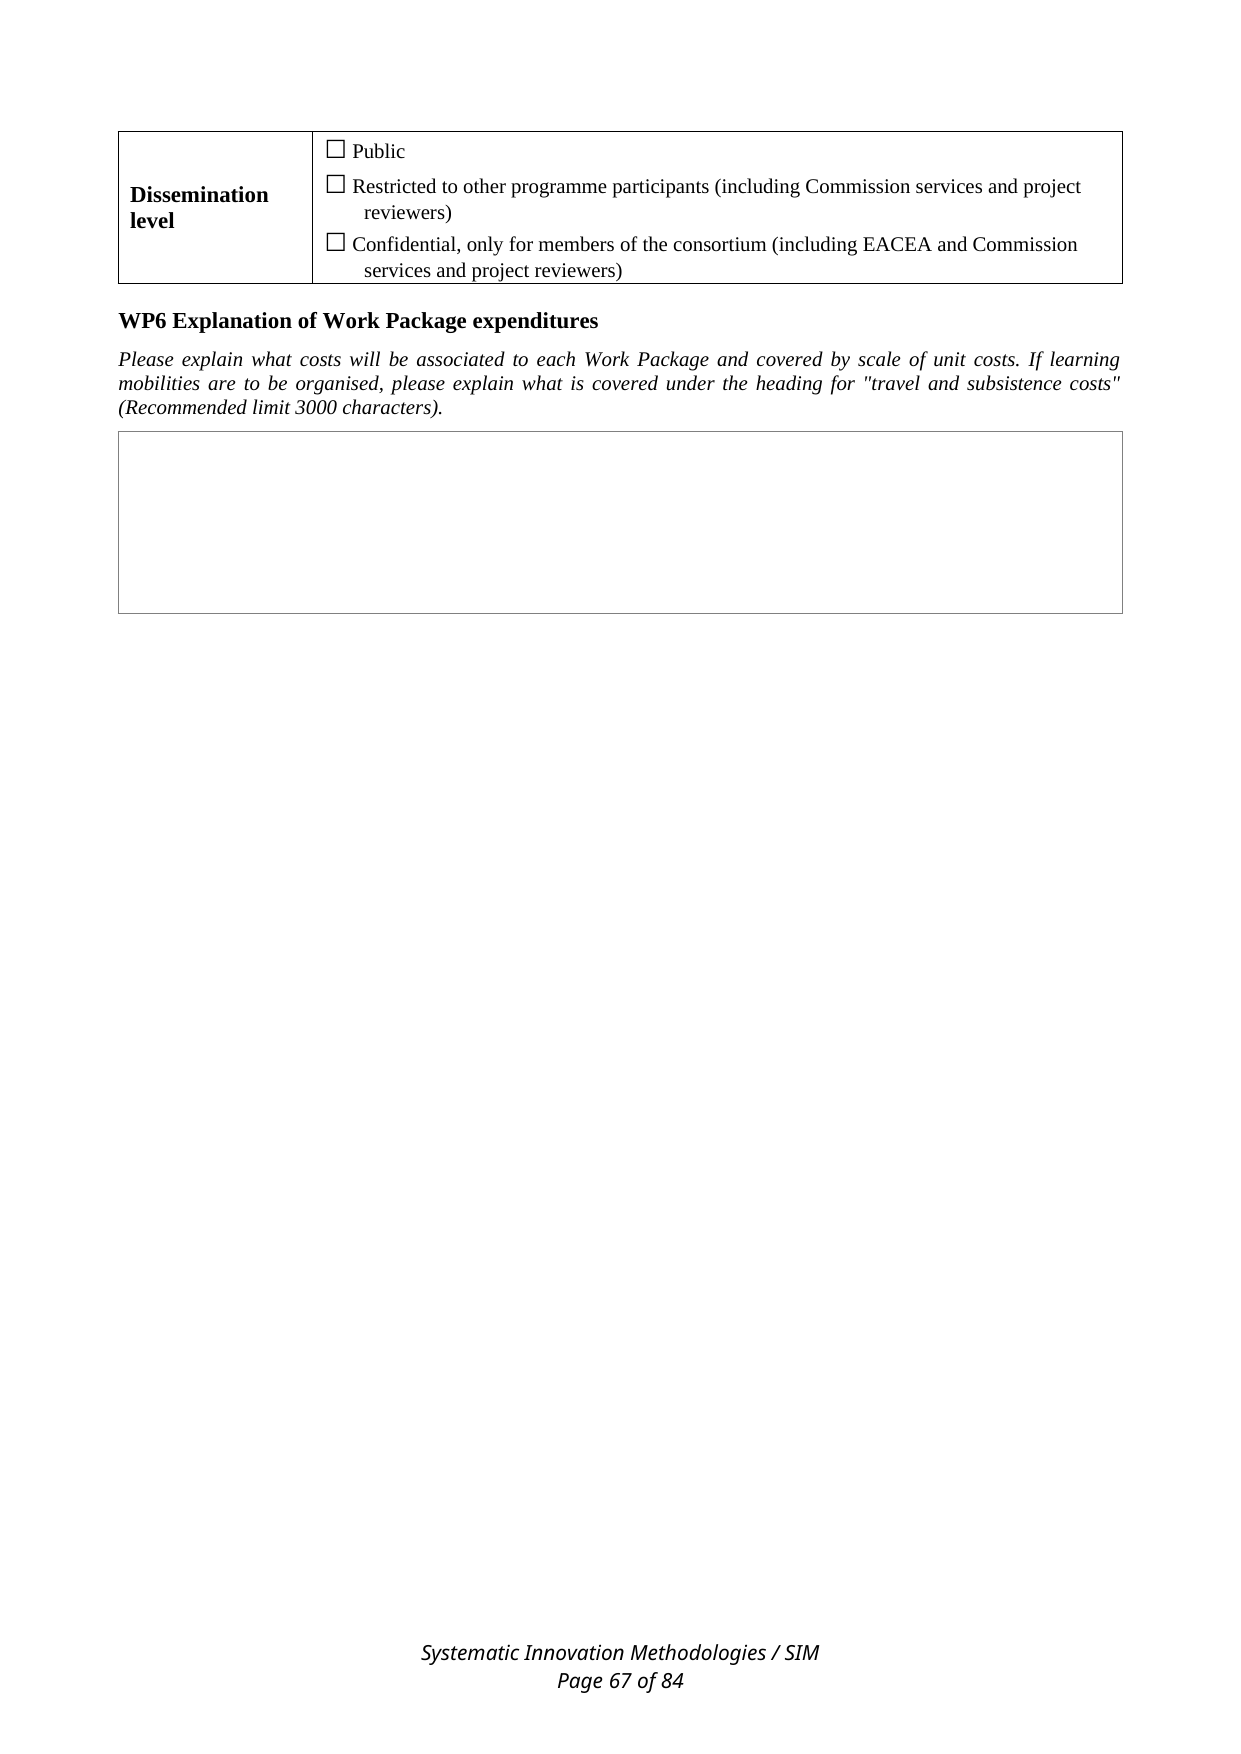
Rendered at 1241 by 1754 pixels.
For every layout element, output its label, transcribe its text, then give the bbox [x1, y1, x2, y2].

table_cell ☐ Public ☐ Restricted to other programme participants (including Commission services and project reviewers) ☐ Confidential, only for members of the consortium (including EACEA and Commission services and project reviewers) [313, 132, 1122, 282]
table_header [119, 432, 1122, 613]
table_cell Dissemination level [119, 132, 312, 282]
text Please explain what costs will be associated to each Work Package and covered by scale of unit costs. If learning mobilities are to be organised, please explain what is covered under the heading for "travel and subsistence costs" (Recommended limit 3000 characters). [118, 346, 1122, 419]
text WP6 Explanation of Work Package expenditures [118, 308, 1122, 334]
